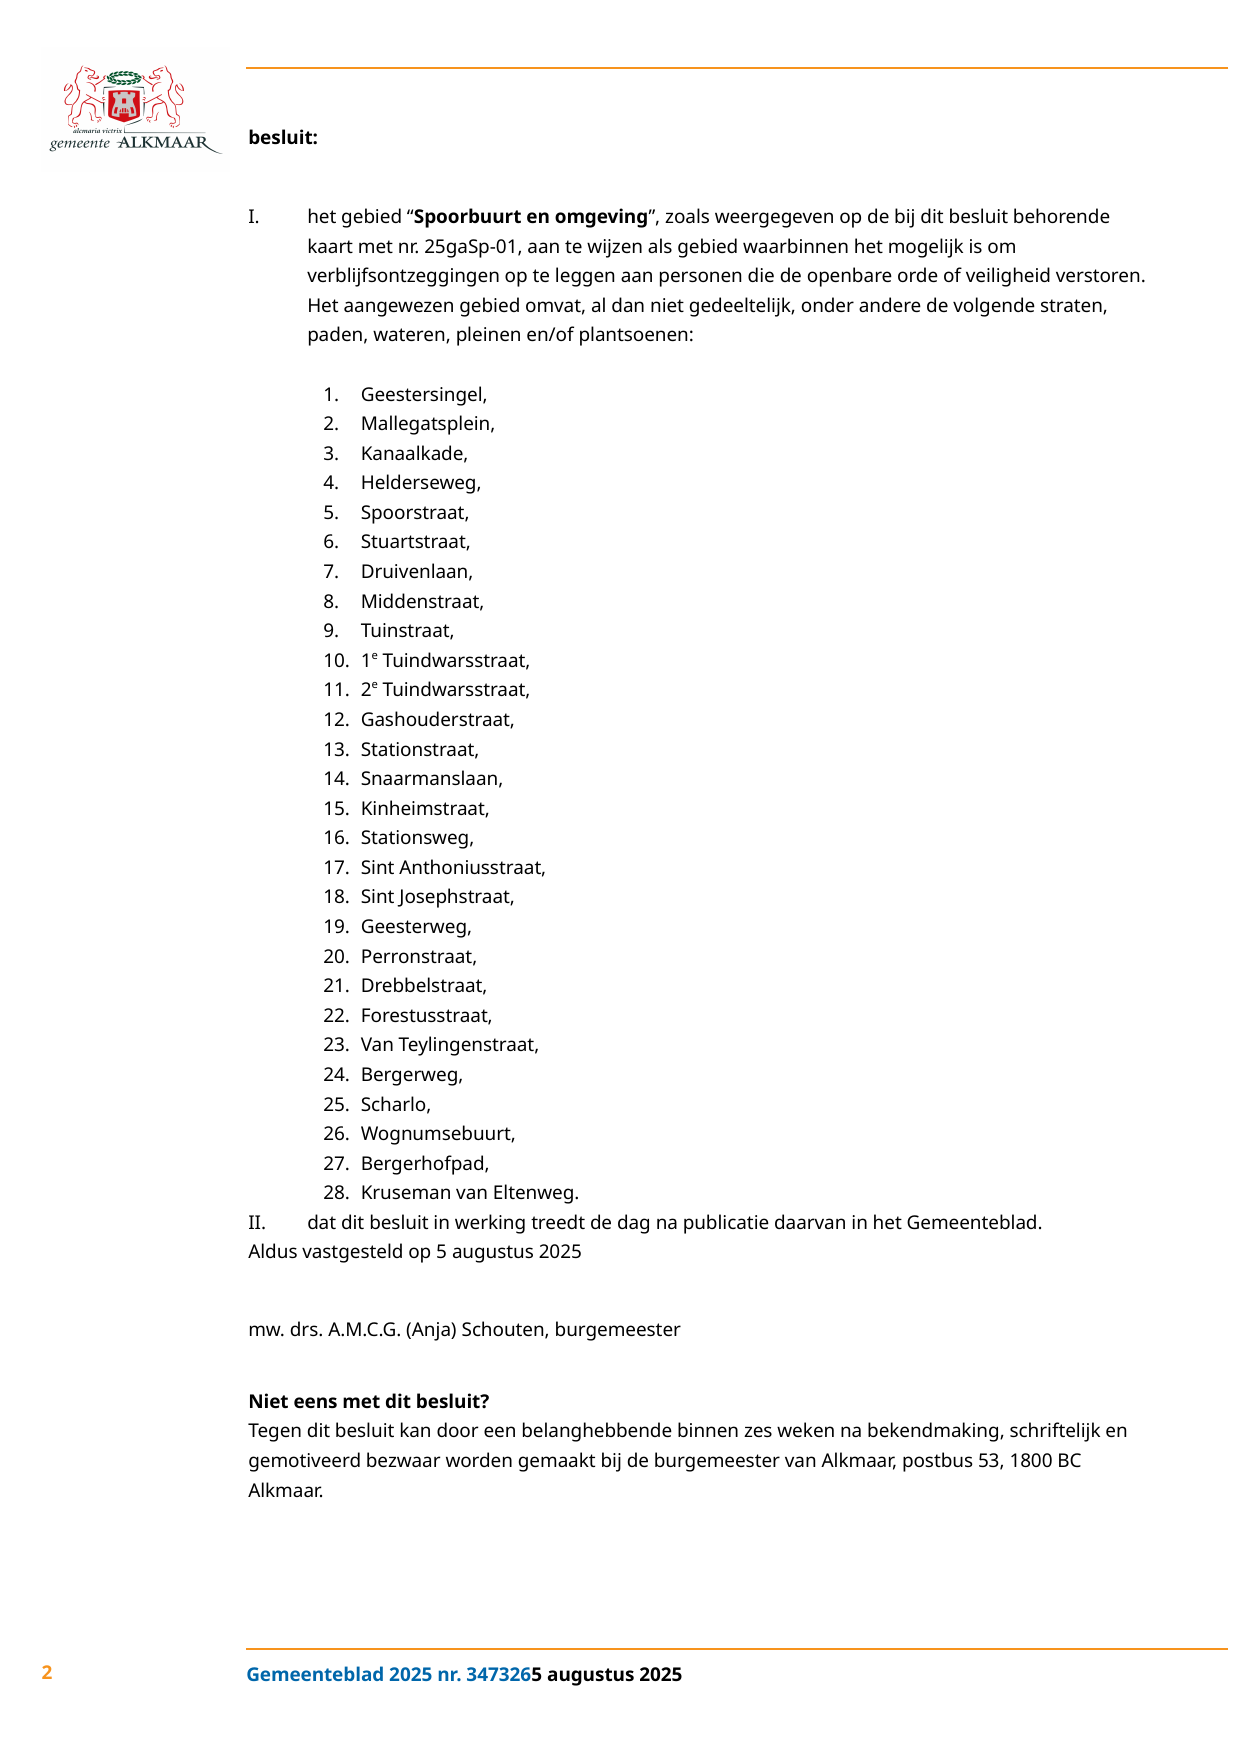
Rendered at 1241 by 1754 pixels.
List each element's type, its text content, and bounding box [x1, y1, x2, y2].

list Forestusstraat, [323, 1002, 1152, 1028]
list Tuinstraat, [323, 617, 1152, 643]
text Aldus vastgesteld op 5 augustus 2025 [248, 1239, 1152, 1264]
list Helderseweg, [323, 469, 1152, 495]
list Gashouderstraat, [323, 706, 1152, 732]
list Bergerhofpad, [323, 1150, 1152, 1176]
list 2e Tuindwarsstraat, [323, 677, 1152, 702]
list Van Teylingenstraat, [323, 1032, 1152, 1057]
list Spoorstraat, [323, 499, 1152, 525]
list Geesterweg, [323, 913, 1152, 939]
list Stationstraat, [323, 736, 1152, 761]
list Kinheimstraat, [323, 795, 1152, 821]
text Tegen dit besluit kan door een belanghebbende binnen zes weken na bekendmaking, schriftelijk en gemotiveerd bezwaar worden gemaakt bij de burgemeester van Alkmaar, postbus 53, 1800 BC Alkmaar. [248, 1418, 1152, 1503]
picture [41, 47, 231, 172]
list Wognumsebuurt, [323, 1120, 1152, 1146]
list 1e Tuindwarsstraat, [323, 647, 1152, 673]
list Druivenlaan, [323, 558, 1152, 584]
list Drebbelstraat, [323, 972, 1152, 998]
list Kruseman van Eltenweg. [323, 1179, 1152, 1205]
list Kanaalkade, [323, 440, 1152, 466]
list Scharlo, [323, 1091, 1152, 1116]
text besluit: [248, 124, 1152, 150]
list Snaarmanslaan, [323, 765, 1152, 791]
list Geestersingel, [323, 381, 1152, 406]
list Middenstraat, [323, 588, 1152, 613]
text mw. drs. A.M.C.G. (Anja) Schouten, burgemeester [248, 1316, 1152, 1342]
list dat dit besluit in werking treedt de dag na publicatie daarvan in het Gemeenteblad. [248, 1209, 1152, 1235]
list het gebied “Spoorbuurt en omgeving”, zoals weergegeven op de bij dit besluit behorende kaart met nr. 25gaSp-01, aan te wijzen als gebied waarbinnen het mogelijk is om verblijfsontzeggingen op te leggen aan personen die de openbare orde of veiligheid verstoren. Het aangewezen gebied omvat, al dan niet gedeeltelijk, onder andere de volgende straten, paden, wateren, pleinen en/of plantsoenen: [248, 203, 1152, 347]
list Perronstraat, [323, 943, 1152, 968]
list Stationsweg, [323, 824, 1152, 850]
list Sint Anthoniusstraat, [323, 854, 1152, 880]
list Sint Josephstraat, [323, 884, 1152, 909]
list Stuartstraat, [323, 529, 1152, 554]
list Bergerweg, [323, 1061, 1152, 1087]
list Mallegatsplein, [323, 410, 1152, 436]
text Niet eens met dit besluit? [248, 1388, 1152, 1414]
